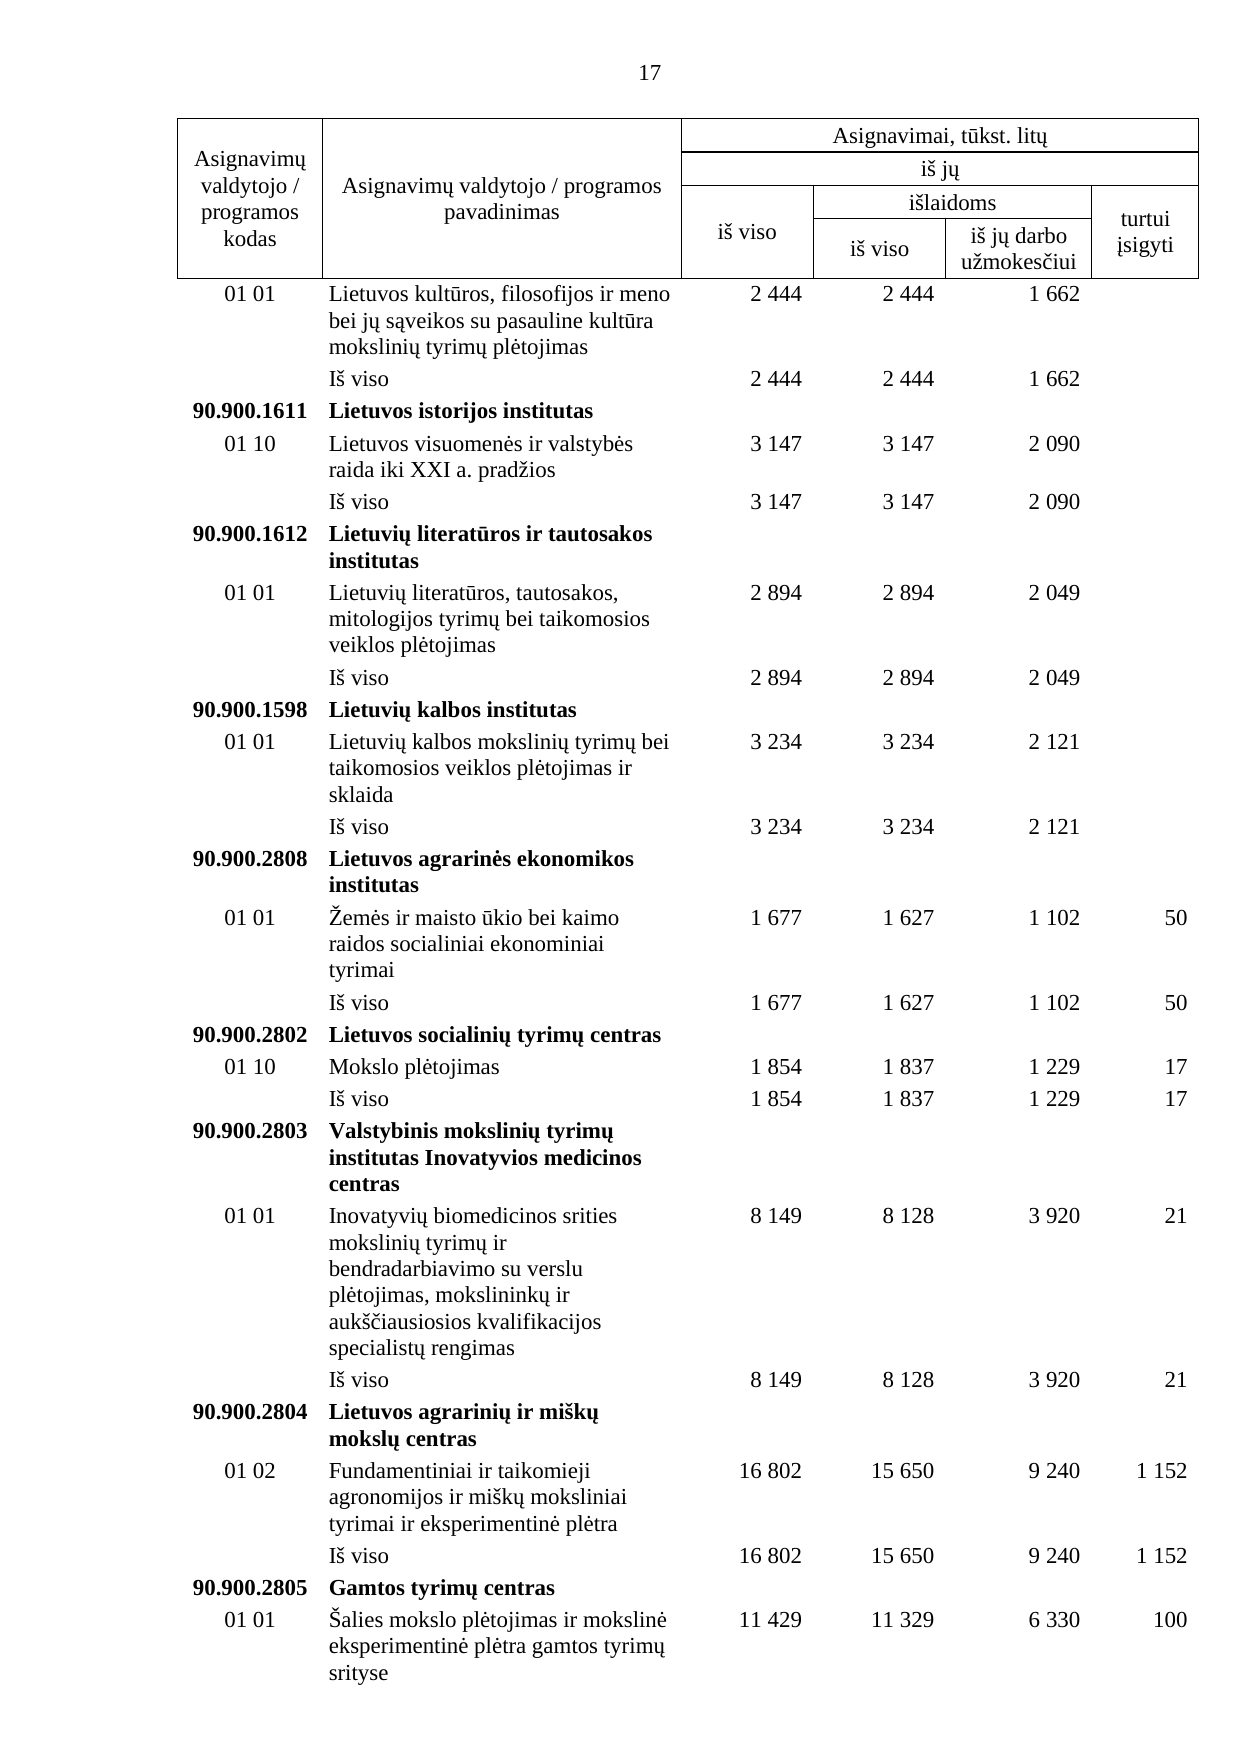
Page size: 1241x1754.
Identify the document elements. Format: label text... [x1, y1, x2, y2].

table_cell Gamtos tyrimų centras [323, 1571, 681, 1603]
table_cell Lietuvių literatūros ir tautosakos institutas [323, 518, 681, 576]
table_cell 21 [1092, 1363, 1199, 1396]
table_cell 3 234 [681, 725, 813, 810]
table_cell Iš viso [323, 810, 681, 842]
table_cell [813, 1396, 946, 1454]
table_cell 1 627 [813, 901, 946, 986]
table_cell 90.900.1598 [177, 693, 322, 725]
table_cell 1 854 [681, 1050, 813, 1082]
table_cell 3 147 [813, 427, 946, 485]
table_cell [946, 1396, 1092, 1454]
table_cell 01 01 [177, 1603, 322, 1688]
table_cell 16 802 [681, 1454, 813, 1539]
table_cell 2 444 [813, 362, 946, 394]
table_cell 8 128 [813, 1199, 946, 1363]
table_cell 90.900.2802 [177, 1018, 322, 1050]
table_cell [813, 693, 946, 725]
table_cell 3 234 [813, 810, 946, 842]
table_cell [177, 661, 322, 693]
table_cell [1092, 842, 1199, 901]
table_cell Lietuvos istorijos institutas [323, 395, 681, 427]
table_cell [1092, 1018, 1199, 1050]
table_cell 3 234 [813, 725, 946, 810]
table_cell Lietuvos socialinių tyrimų centras [323, 1018, 681, 1050]
table_cell 2 121 [946, 810, 1092, 842]
table_cell 2 090 [946, 427, 1092, 485]
table_cell Lietuvos agrarinės ekonomikos institutas [323, 842, 681, 901]
table_cell 1 677 [681, 986, 813, 1018]
table_cell 1 854 [681, 1082, 813, 1114]
table_cell 1 102 [946, 901, 1092, 986]
table_cell 01 02 [177, 1454, 322, 1539]
table_cell Iš viso [323, 661, 681, 693]
table_cell 2 894 [681, 661, 813, 693]
table_cell Šalies mokslo plėtojimas ir mokslinė eksperimentinė plėtra gamtos tyrimų srityse [323, 1603, 681, 1688]
table_cell 2 894 [813, 661, 946, 693]
table_cell Iš viso [323, 1539, 681, 1571]
table_cell [946, 518, 1092, 576]
table_cell 1 152 [1092, 1454, 1199, 1539]
table_cell [946, 395, 1092, 427]
table_cell [813, 842, 946, 901]
table_header Asignavimų valdytojo / programos kodas [178, 119, 322, 277]
table_cell 01 01 [177, 279, 322, 362]
table_cell išlaidoms [814, 186, 1091, 218]
table_cell Žemės ir maisto ūkio bei kaimo raidos socialiniai ekonominiai tyrimai [323, 901, 681, 986]
table_cell 6 330 [946, 1603, 1092, 1688]
table_cell 2 444 [681, 279, 813, 362]
table_cell Iš viso [323, 1363, 681, 1396]
table_cell [946, 693, 1092, 725]
table_cell 2 049 [946, 661, 1092, 693]
table_cell 15 650 [813, 1539, 946, 1571]
table_cell 8 128 [813, 1363, 946, 1396]
table_cell Lietuvos kultūros, filosofijos ir meno bei jų sąveikos su pasauline kultūra mokslinių tyrimų plėtojimas [323, 279, 681, 362]
table_cell 3 920 [946, 1363, 1092, 1396]
table_cell 1 229 [946, 1050, 1092, 1082]
table_cell 21 [1092, 1199, 1199, 1363]
table_cell [681, 842, 813, 901]
table_cell 16 802 [681, 1539, 813, 1571]
table_cell [681, 1396, 813, 1454]
table_cell Iš viso [323, 986, 681, 1018]
table_cell 2 090 [946, 485, 1092, 517]
table_cell Iš viso [323, 362, 681, 394]
table_cell 1 152 [1092, 1539, 1199, 1571]
table_cell 50 [1092, 986, 1199, 1018]
table_cell 1 229 [946, 1082, 1092, 1114]
table_cell 01 01 [177, 725, 322, 810]
table_cell [1092, 693, 1199, 725]
table_cell [1092, 427, 1199, 485]
table_cell 3 147 [681, 427, 813, 485]
table_cell [1092, 1571, 1199, 1603]
table_cell [681, 1115, 813, 1199]
table_cell 2 894 [681, 576, 813, 661]
table_cell 90.900.2808 [177, 842, 322, 901]
table_cell iš viso [682, 186, 813, 277]
table_cell [946, 1018, 1092, 1050]
table_cell [681, 395, 813, 427]
table_cell [813, 1018, 946, 1050]
table_cell 9 240 [946, 1539, 1092, 1571]
table_cell Lietuvių literatūros, tautosakos, mitologijos tyrimų bei taikomosios veiklos plėtojimas [323, 576, 681, 661]
table_cell [946, 1115, 1092, 1199]
table_cell [1092, 810, 1199, 842]
table_cell [1092, 1396, 1199, 1454]
table_cell 50 [1092, 901, 1199, 986]
table_header Asignavimų valdytojo / programos pavadinimas [323, 119, 681, 277]
table_cell 2 049 [946, 576, 1092, 661]
table_cell [1092, 395, 1199, 427]
table_cell [681, 1018, 813, 1050]
table_cell [813, 1115, 946, 1199]
table_header Asignavimai, tūkst. litų [682, 119, 1198, 151]
table_cell [177, 986, 322, 1018]
table_cell 8 149 [681, 1363, 813, 1396]
table_cell Iš viso [323, 1082, 681, 1114]
table_cell 2 894 [813, 576, 946, 661]
table_cell 2 444 [813, 279, 946, 362]
table_cell 11 429 [681, 1603, 813, 1688]
table_cell 1 677 [681, 901, 813, 986]
table_cell [1092, 576, 1199, 661]
table_cell 9 240 [946, 1454, 1092, 1539]
table_cell [1092, 362, 1199, 394]
table_cell Iš viso [323, 485, 681, 517]
table_cell [813, 518, 946, 576]
table_cell [1092, 725, 1199, 810]
table_cell 15 650 [813, 1454, 946, 1539]
table_cell 3 147 [813, 485, 946, 517]
table_cell 1 102 [946, 986, 1092, 1018]
table_cell [813, 1571, 946, 1603]
table_cell 90.900.2805 [177, 1571, 322, 1603]
table_cell Inovatyvių biomedicinos srities mokslinių tyrimų ir bendradarbiavimo su verslu plėtojimas, mokslininkų ir aukščiausiosios kvalifikacijos specialistų rengimas [323, 1199, 681, 1363]
table_cell [1092, 485, 1199, 517]
table_cell 2 121 [946, 725, 1092, 810]
table_cell 01 10 [177, 1050, 322, 1082]
table_cell 90.900.2804 [177, 1396, 322, 1454]
table_cell 1 837 [813, 1050, 946, 1082]
table_cell 90.900.1611 [177, 395, 322, 427]
table_cell iš jų darbo užmokesčiui [946, 219, 1091, 277]
table_cell 1 837 [813, 1082, 946, 1114]
table_cell 3 234 [681, 810, 813, 842]
table_cell 01 01 [177, 1199, 322, 1363]
table_cell iš viso [814, 219, 945, 277]
table_cell Mokslo plėtojimas [323, 1050, 681, 1082]
table_cell 17 [1092, 1082, 1199, 1114]
table_cell [813, 395, 946, 427]
table_cell [177, 1363, 322, 1396]
table_cell Lietuvos agrarinių ir miškų mokslų centras [323, 1396, 681, 1454]
table_cell [177, 1082, 322, 1114]
table_cell [681, 1571, 813, 1603]
table_cell 3 147 [681, 485, 813, 517]
table_cell 17 [1092, 1050, 1199, 1082]
table_cell Valstybinis mokslinių tyrimų institutas Inovatyvios medicinos centras [323, 1115, 681, 1199]
table_cell [177, 485, 322, 517]
table_cell [681, 693, 813, 725]
table_cell 100 [1092, 1603, 1199, 1688]
table_cell [1092, 661, 1199, 693]
table_cell 11 329 [813, 1603, 946, 1688]
table_cell 2 444 [681, 362, 813, 394]
table_cell [946, 842, 1092, 901]
table_cell [1092, 1115, 1199, 1199]
table_cell [177, 362, 322, 394]
table_cell [177, 1539, 322, 1571]
table_cell 3 920 [946, 1199, 1092, 1363]
table_cell [681, 518, 813, 576]
table_cell 01 10 [177, 427, 322, 485]
table_cell 1 627 [813, 986, 946, 1018]
table_cell 01 01 [177, 901, 322, 986]
table_cell Fundamentiniai ir taikomieji agronomijos ir miškų moksliniai tyrimai ir eksperimentinė plėtra [323, 1454, 681, 1539]
table_cell 8 149 [681, 1199, 813, 1363]
table_cell 1 662 [946, 279, 1092, 362]
table_cell Lietuvos visuomenės ir valstybės raida iki XXI a. pradžios [323, 427, 681, 485]
table_cell [1092, 518, 1199, 576]
table_cell 90.900.2803 [177, 1115, 322, 1199]
table_cell 90.900.1612 [177, 518, 322, 576]
table_cell [1092, 279, 1199, 362]
table_cell [946, 1571, 1092, 1603]
table_cell turtui įsigyti [1092, 186, 1198, 277]
table_cell 01 01 [177, 576, 322, 661]
table_cell iš jų [682, 153, 1198, 184]
table_cell Lietuvių kalbos institutas [323, 693, 681, 725]
table_cell 1 662 [946, 362, 1092, 394]
table_cell [177, 810, 322, 842]
table_cell Lietuvių kalbos mokslinių tyrimų bei taikomosios veiklos plėtojimas ir sklaida [323, 725, 681, 810]
